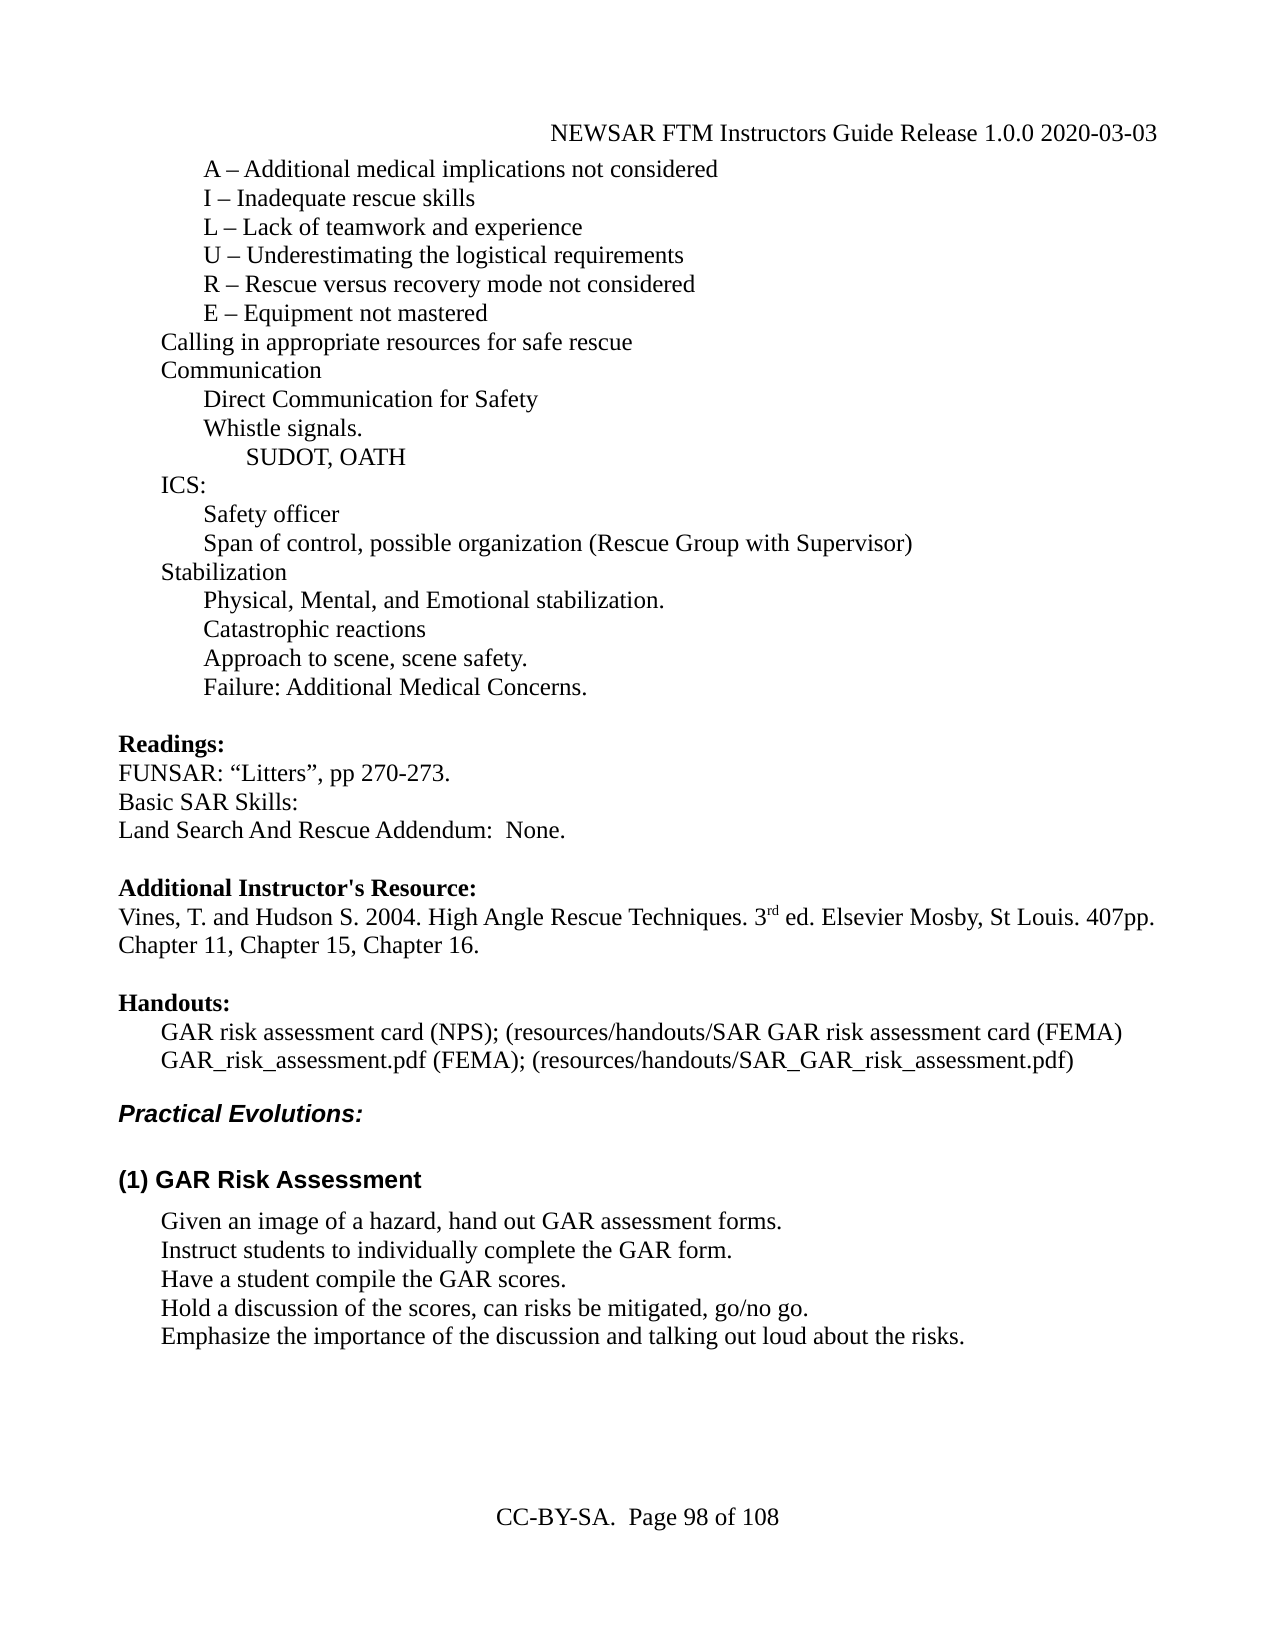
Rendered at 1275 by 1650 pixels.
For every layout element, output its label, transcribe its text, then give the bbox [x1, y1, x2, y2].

text Stabilization [118, 557, 1157, 586]
text Vines, T. and Hudson S. 2004. High Angle Rescue Techniques. 3rd ed. Elsevier Mosby, St Louis. 407pp. Chapter 11, Chapter 15, Chapter 16. [118, 902, 1157, 959]
text Land Search And Rescue Addendum: None. [118, 816, 1157, 844]
text Catastrophic reactions [118, 614, 1157, 643]
text R – Rescue versus recovery mode not considered [118, 269, 1157, 298]
text Emphasize the importance of the discussion and talking out loud about the risks. [118, 1321, 1157, 1350]
text ICS: [118, 471, 1157, 499]
text Whistle signals. [118, 413, 1157, 442]
text L – Lack of teamwork and experience [118, 212, 1157, 241]
text Physical, Mental, and Emotional stabilization. [118, 586, 1157, 614]
text Given an image of a hazard, hand out GAR assessment forms. [118, 1206, 1157, 1235]
text Have a student compile the GAR scores. [118, 1264, 1157, 1293]
text Readings: [118, 729, 1157, 758]
text Hold a discussion of the scores, can risks be mitigated, go/no go. [118, 1293, 1157, 1321]
text Additional Instructor's Resource: [118, 873, 1157, 902]
text GAR risk assessment card (NPS); (resources/handouts/SAR GAR risk assessment card (FEMA) GAR_risk_assessment.pdf (FEMA); (resources/handouts/SAR_GAR_risk_assessment.pdf) [118, 1017, 1157, 1074]
text Basic SAR Skills: [118, 787, 1157, 816]
text Span of control, possible organization (Rescue Group with Supervisor) [118, 528, 1157, 557]
text A – Additional medical implications not considered [118, 154, 1157, 183]
text FUNSAR: “Litters”, pp 270-273. [118, 758, 1157, 787]
text Approach to scene, scene safety. [118, 643, 1157, 672]
subtitle (1) GAR Risk Assessment [118, 1165, 1157, 1194]
text I – Inadequate rescue skills [118, 183, 1157, 212]
text SUDOT, OATH [118, 442, 1157, 471]
text E – Equipment not mastered [118, 298, 1157, 327]
text Direct Communication for Safety [118, 384, 1157, 413]
subtitle Practical Evolutions: [118, 1099, 1157, 1128]
text Communication [118, 356, 1157, 384]
text Calling in appropriate resources for safe rescue [118, 327, 1157, 356]
text Handouts: [118, 988, 1157, 1017]
text U – Underestimating the logistical requirements [118, 241, 1157, 269]
text Safety officer [118, 499, 1157, 528]
text Instruct students to individually complete the GAR form. [118, 1235, 1157, 1264]
text Failure: Additional Medical Concerns. [118, 672, 1157, 701]
